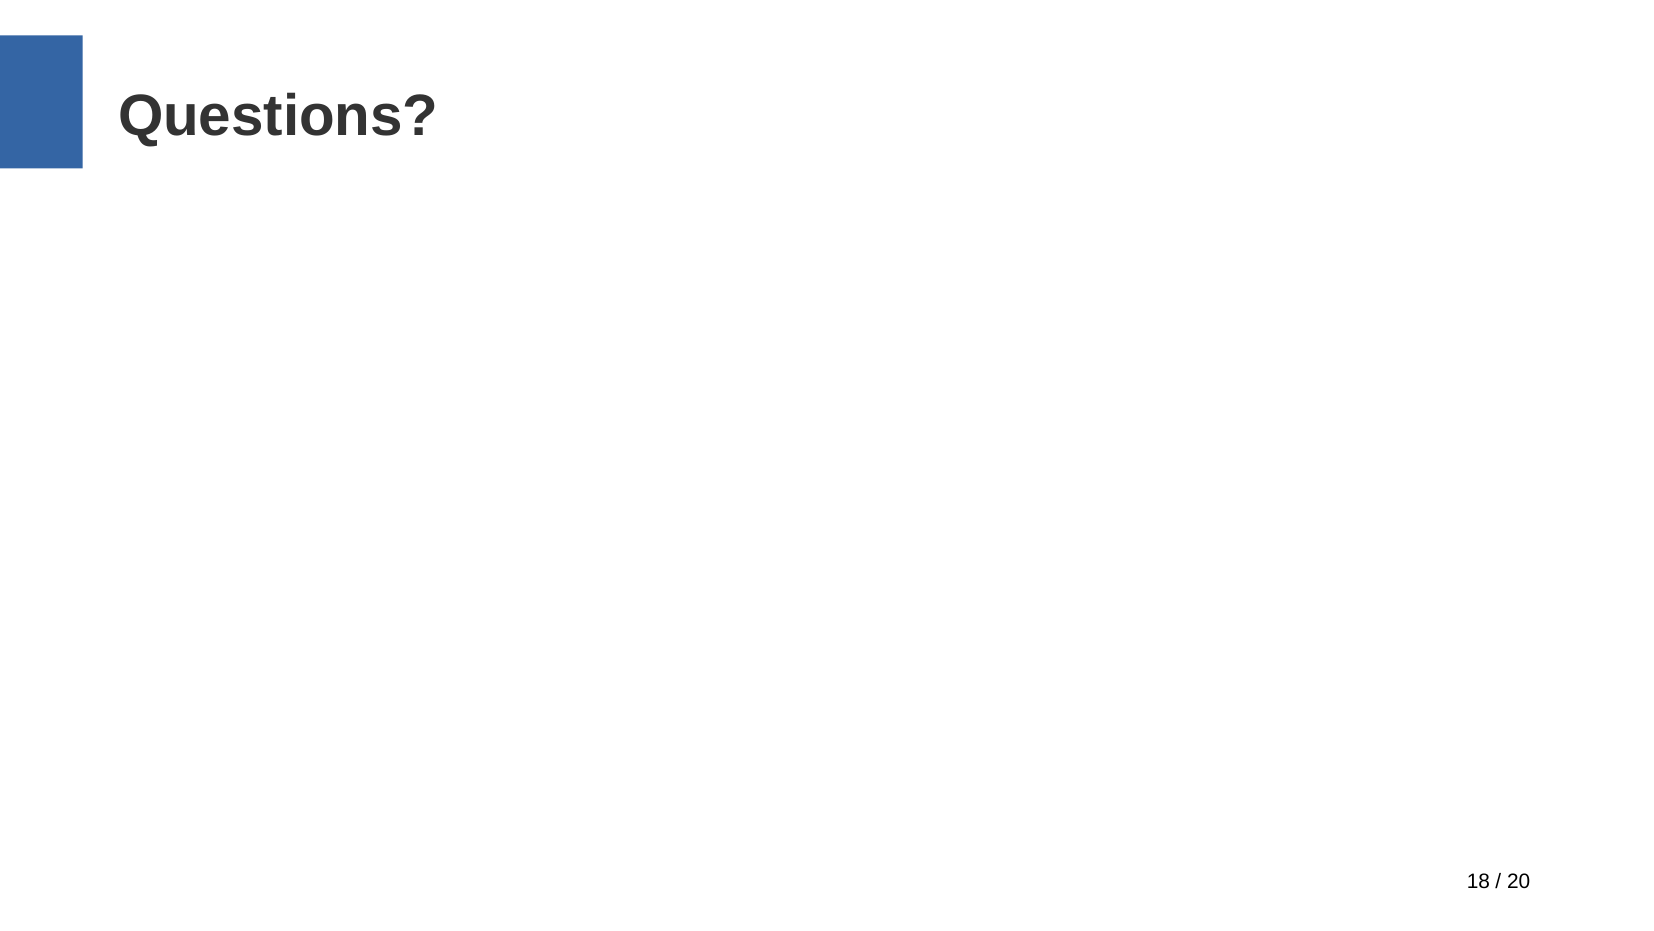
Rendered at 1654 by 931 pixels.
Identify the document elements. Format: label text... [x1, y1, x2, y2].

title Questions? [118, 37, 1571, 193]
